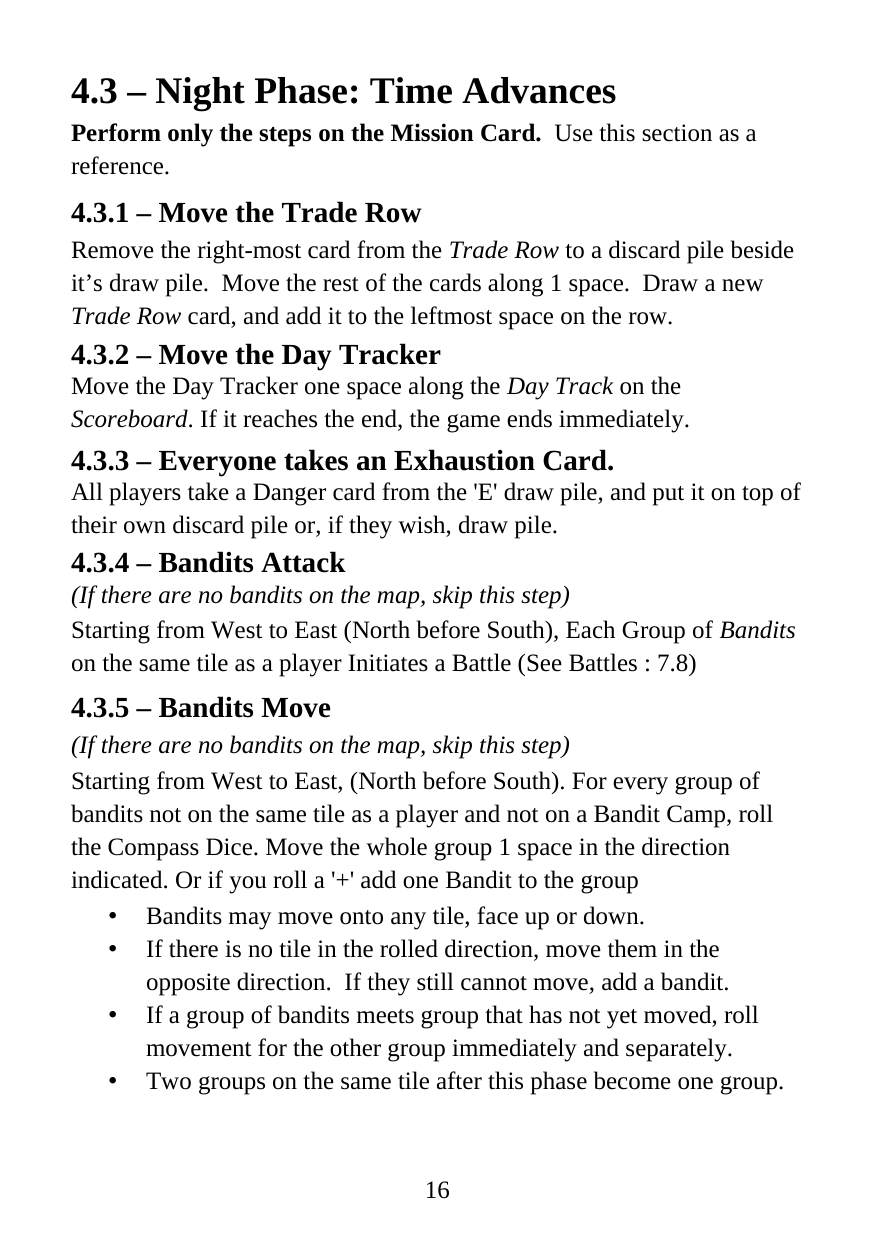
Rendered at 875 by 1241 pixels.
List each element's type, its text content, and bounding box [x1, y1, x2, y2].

text Move the Day Tracker one space along the Day Track on the Scoreboard. If it reaches the end, the game ends immediately. [71, 371, 803, 433]
subtitle 4.3 – Night Phase: Time Advances [71, 68, 803, 111]
subtitle 4.3.5 – Bandits Move [71, 690, 803, 724]
list If there is no tile in the rolled direction, move them in the opposite direction. If they still cannot move, add a bandit. [108, 934, 803, 996]
text (If there are no bandits on the map, skip this step) [71, 580, 803, 608]
text (If there are no bandits on the map, skip this step) [71, 730, 803, 759]
text Perform only the steps on the Mission Card. Use this section as a reference. [71, 118, 803, 179]
list If a group of bandits meets group that has not yet moved, roll movement for the other group immediately and separately. [108, 1000, 803, 1062]
text Starting from West to East, (North before South). For every group of bandits not on the same tile as a player and not on a Bandit Camp, roll the Compass Dice. Move the whole group 1 space in the direction indicated. Or if you roll a '+' add one Bandit to the group [71, 766, 803, 894]
text Remove the right-most card from the Trade Row to a discard pile beside it’s draw pile. Move the rest of the cards along 1 space. Draw a new Trade Row card, and add it to the leftmost space on the row. [71, 235, 803, 330]
subtitle 4.3.4 – Bandits Attack [71, 546, 803, 579]
list Bandits may move onto any tile, face up or down. [108, 901, 803, 929]
subtitle 4.3.3 – Everyone takes an Exhaustion Card. [71, 443, 803, 476]
subtitle 4.3.2 – Move the Day Tracker [71, 337, 803, 371]
text Starting from West to East (North before South), Each Group of Bandits on the same tile as a player Initiates a Battle (See Battles : 7.8) [71, 615, 803, 677]
list Two groups on the same tile after this phase become one group. [108, 1066, 803, 1094]
subtitle 4.3.1 – Move the Trade Row [71, 195, 803, 229]
text All players take a Danger card from the 'E' draw pile, and put it on top of their own discard pile or, if they wish, draw pile. [71, 477, 803, 538]
